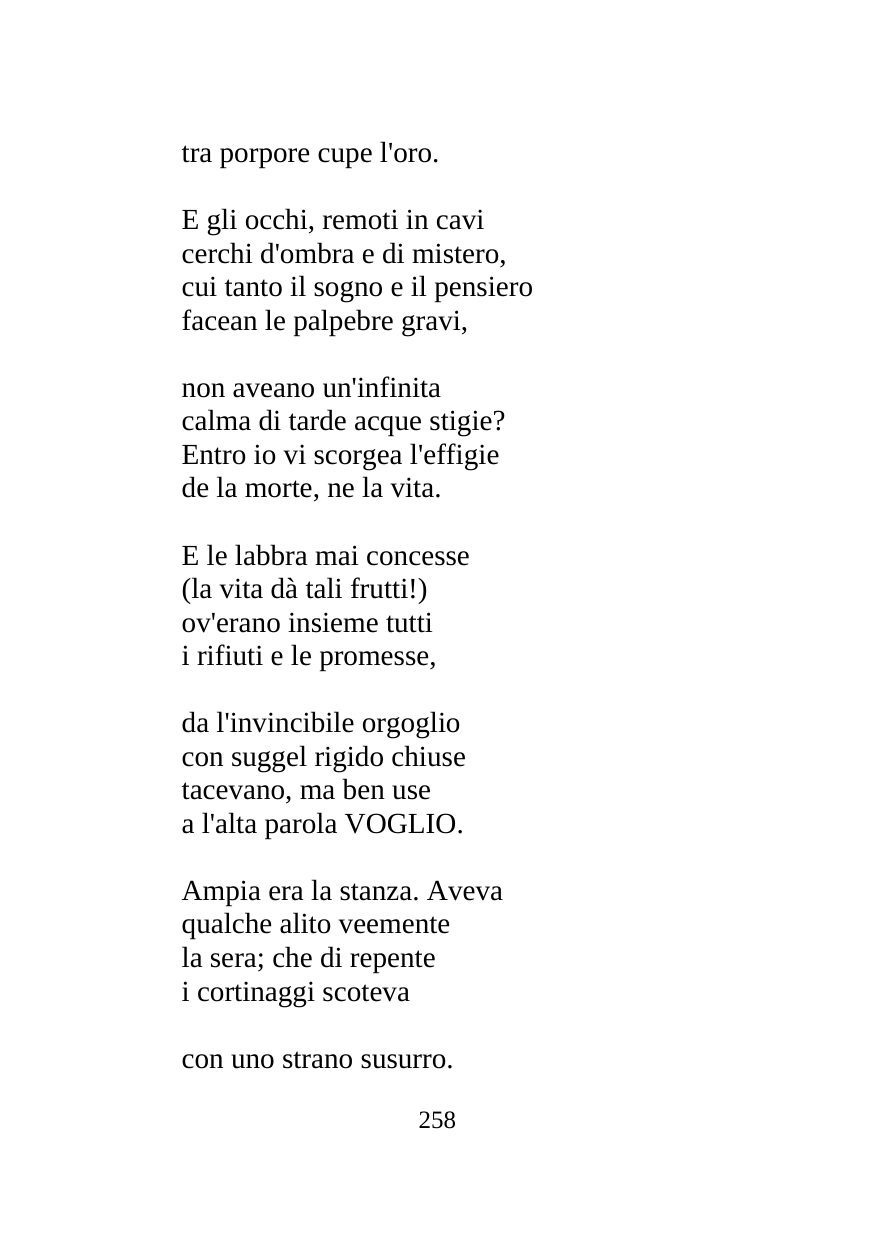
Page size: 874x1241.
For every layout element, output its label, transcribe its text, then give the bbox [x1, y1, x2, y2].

text i cortinaggi scoteva [181, 974, 693, 1007]
text de la morte, ne la vita. [181, 471, 693, 504]
text la sera; che di repente [181, 940, 693, 974]
text (la vita dà tali frutti!) [181, 571, 693, 605]
text non aveano un'infinita [181, 370, 693, 403]
text calma di tarde acque stigie? [181, 403, 693, 437]
text facean le palpebre gravi, [181, 303, 693, 336]
text E le labbra mai concesse [181, 538, 693, 571]
text da l'invincibile orgoglio [181, 705, 693, 739]
text cui tanto il sogno e il pensiero [181, 269, 693, 303]
text con suggel rigido chiuse [181, 739, 693, 772]
text tra porpore cupe l'oro. [181, 135, 693, 169]
text tacevano, ma ben use [181, 772, 693, 806]
text ov'erano insieme tutti [181, 605, 693, 638]
text con uno strano susurro. [181, 1041, 693, 1074]
text E gli occhi, remoti in cavi [181, 202, 693, 236]
text cerchi d'ombra e di mistero, [181, 236, 693, 269]
text Entro io vi scorgea l'effigie [181, 437, 693, 471]
text Ampia era la stanza. Aveva [181, 873, 693, 907]
text i rifiuti e le promesse, [181, 638, 693, 672]
text a l'alta parola VOGLIO. [181, 806, 693, 839]
text qualche alito veemente [181, 907, 693, 940]
